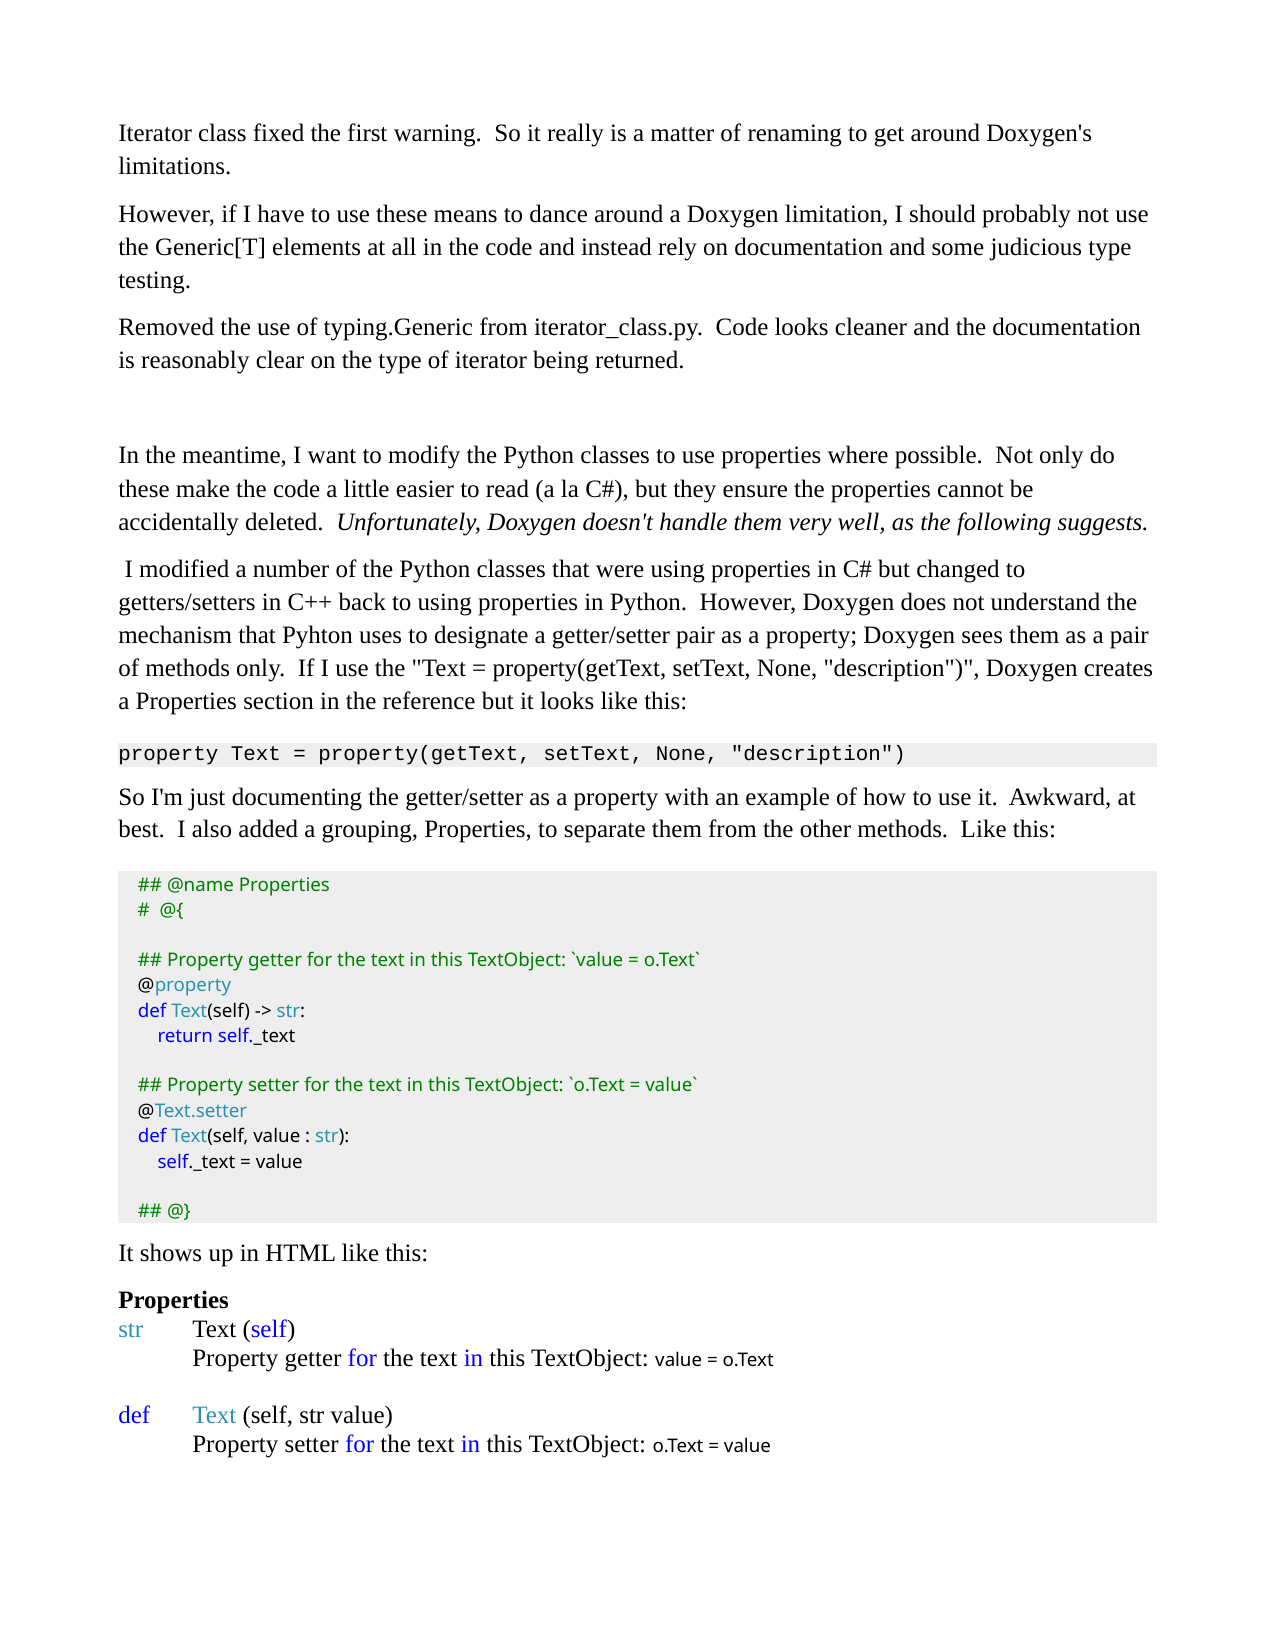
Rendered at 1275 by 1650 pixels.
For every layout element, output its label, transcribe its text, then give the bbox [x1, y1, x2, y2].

text In the meantime, I want to modify the Python classes to use properties where possible. Not only do these make the code a little easier to read (a la C#), but they ensure the properties cannot be accidentally deleted. Unfortunately, Doxygen doesn't handle them very well, as the following suggests. [118, 441, 1157, 535]
text So I'm just documenting the getter/setter as a property with an example of how to use it. Awkward, at best. I also added a grouping, Properties, to separate them from the other methods. Like this: [118, 782, 1157, 843]
text Iterator class fixed the first warning. So it really is a matter of renaming to get around Doxygen's limitations. [118, 118, 1157, 180]
text ## @name Properties [118, 871, 1157, 897]
text ## Property getter for the text in this TextObject: `value = o.Text` [118, 946, 1157, 971]
text @Text.setter [118, 1097, 1157, 1123]
text However, if I have to use these means to dance around a Doxygen limitation, I should probably not use the Generic[T] elements at all in the code and instead rely on documentation and some judicious type testing. [118, 199, 1157, 293]
text # @{ [118, 897, 1157, 922]
text Properties [118, 1285, 1157, 1314]
text str Text (self) [118, 1314, 1157, 1343]
text Property getter for the text in this TextObject: value = o.Text [118, 1343, 1157, 1372]
text Removed the use of typing.Generic from iterator_class.py. Code looks cleaner and the documentation is reasonably clear on the type of iterator being returned. [118, 312, 1157, 374]
text self._text = value [118, 1148, 1157, 1174]
text ## @} [118, 1197, 1157, 1223]
text It shows up in HTML like this: [118, 1238, 1157, 1267]
text property Text = property(getText, setText, None, "description") [118, 743, 1157, 767]
text ## Property setter for the text in this TextObject: `o.Text = value` [118, 1072, 1157, 1097]
text Property setter for the text in this TextObject: o.Text = value [118, 1429, 1157, 1458]
text I modified a number of the Python classes that were using properties in C# but changed to getters/setters in C++ back to using properties in Python. However, Doxygen does not understand the mechanism that Pyhton uses to designate a getter/setter pair as a property; Doxygen sees them as a pair of methods only. If I use the "Text = property(getText, setText, None, "description")", Doxygen creates a Properties section in the reference but it looks like this: [118, 554, 1157, 715]
text @property [118, 971, 1157, 997]
text def Text (self, str value) [118, 1400, 1157, 1429]
text def Text(self) -> str: [118, 997, 1157, 1022]
text return self._text [118, 1022, 1157, 1048]
text def Text(self, value : str): [118, 1123, 1157, 1148]
